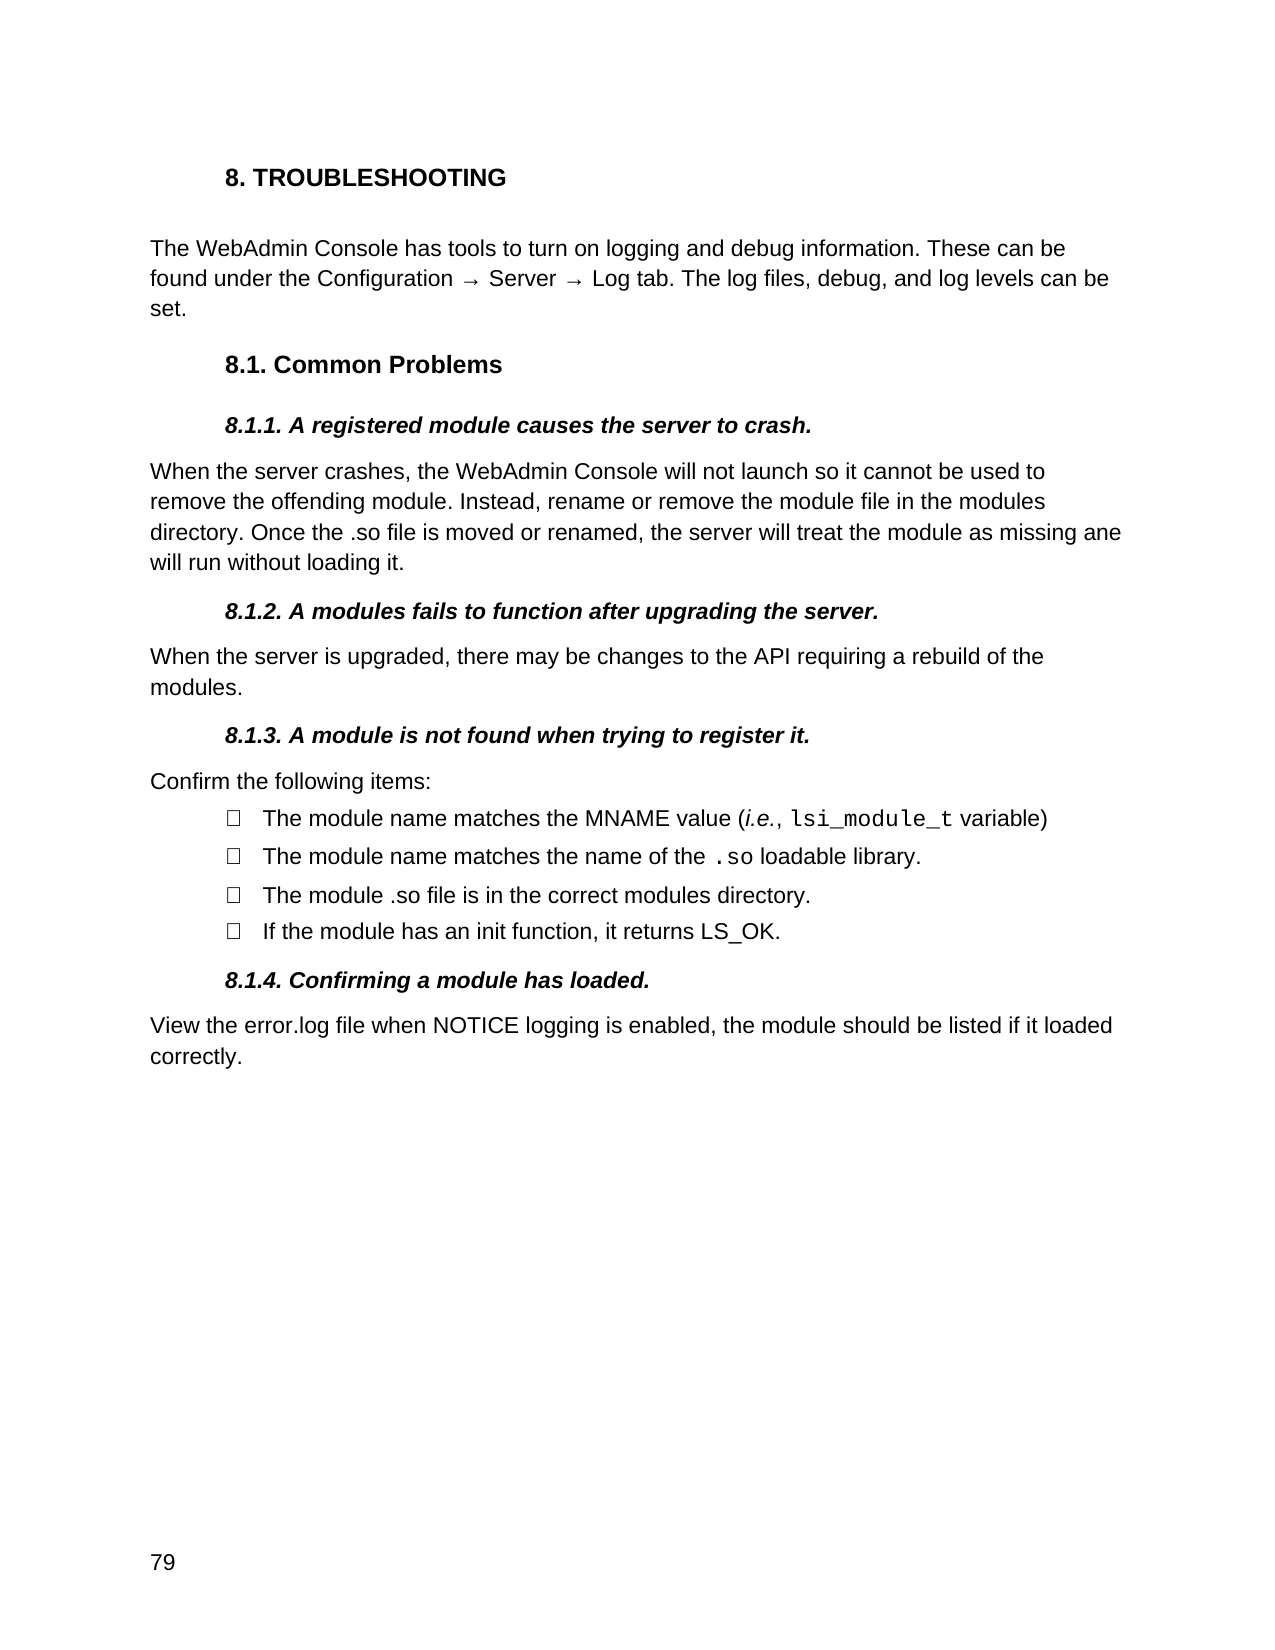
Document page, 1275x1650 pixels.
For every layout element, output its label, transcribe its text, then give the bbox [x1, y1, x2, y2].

text When the server is upgraded, there may be changes to the API requiring a rebuild of the modules. [150, 643, 1125, 700]
list The module name matches the name of the .so loadable library. [225, 843, 1125, 871]
subtitle 8.1.3. A module is not found when trying to register it. [150, 722, 1125, 749]
text The WebAdmin Console has tools to turn on logging and debug information. These can be found under the Configuration → Server → Log tab. The log files, debug, and log levels can be set. [150, 235, 1125, 322]
subtitle 8.1.1. A registered module causes the server to crash. [150, 412, 1125, 439]
list The module name matches the MNAME value (i.e., lsi_module_t variable) [225, 804, 1125, 833]
subtitle 8.1.2. A modules fails to function after upgrading the server. [150, 598, 1125, 624]
subtitle 8. TROUBLESHOOTING [150, 162, 1125, 191]
subtitle 8.1.4. Confirming a module has loaded. [150, 967, 1125, 993]
subtitle 8.1. Common Problems [150, 350, 1125, 379]
list The module .so file is in the correct modules directory. [225, 882, 1125, 908]
text Confirm the following items: [150, 768, 1125, 794]
text When the server crashes, the WebAdmin Console will not launch so it cannot be used to remove the offending module. Instead, rename or remove the module file in the modules directory. Once the .so file is moved or renamed, the server will treat the module as missing ane will run without loading it. [150, 458, 1125, 575]
text View the error.log file when NOTICE logging is enabled, the module should be listed if it loaded correctly. [150, 1012, 1125, 1069]
list If the module has an init function, it returns LS_OK. [225, 918, 1125, 944]
